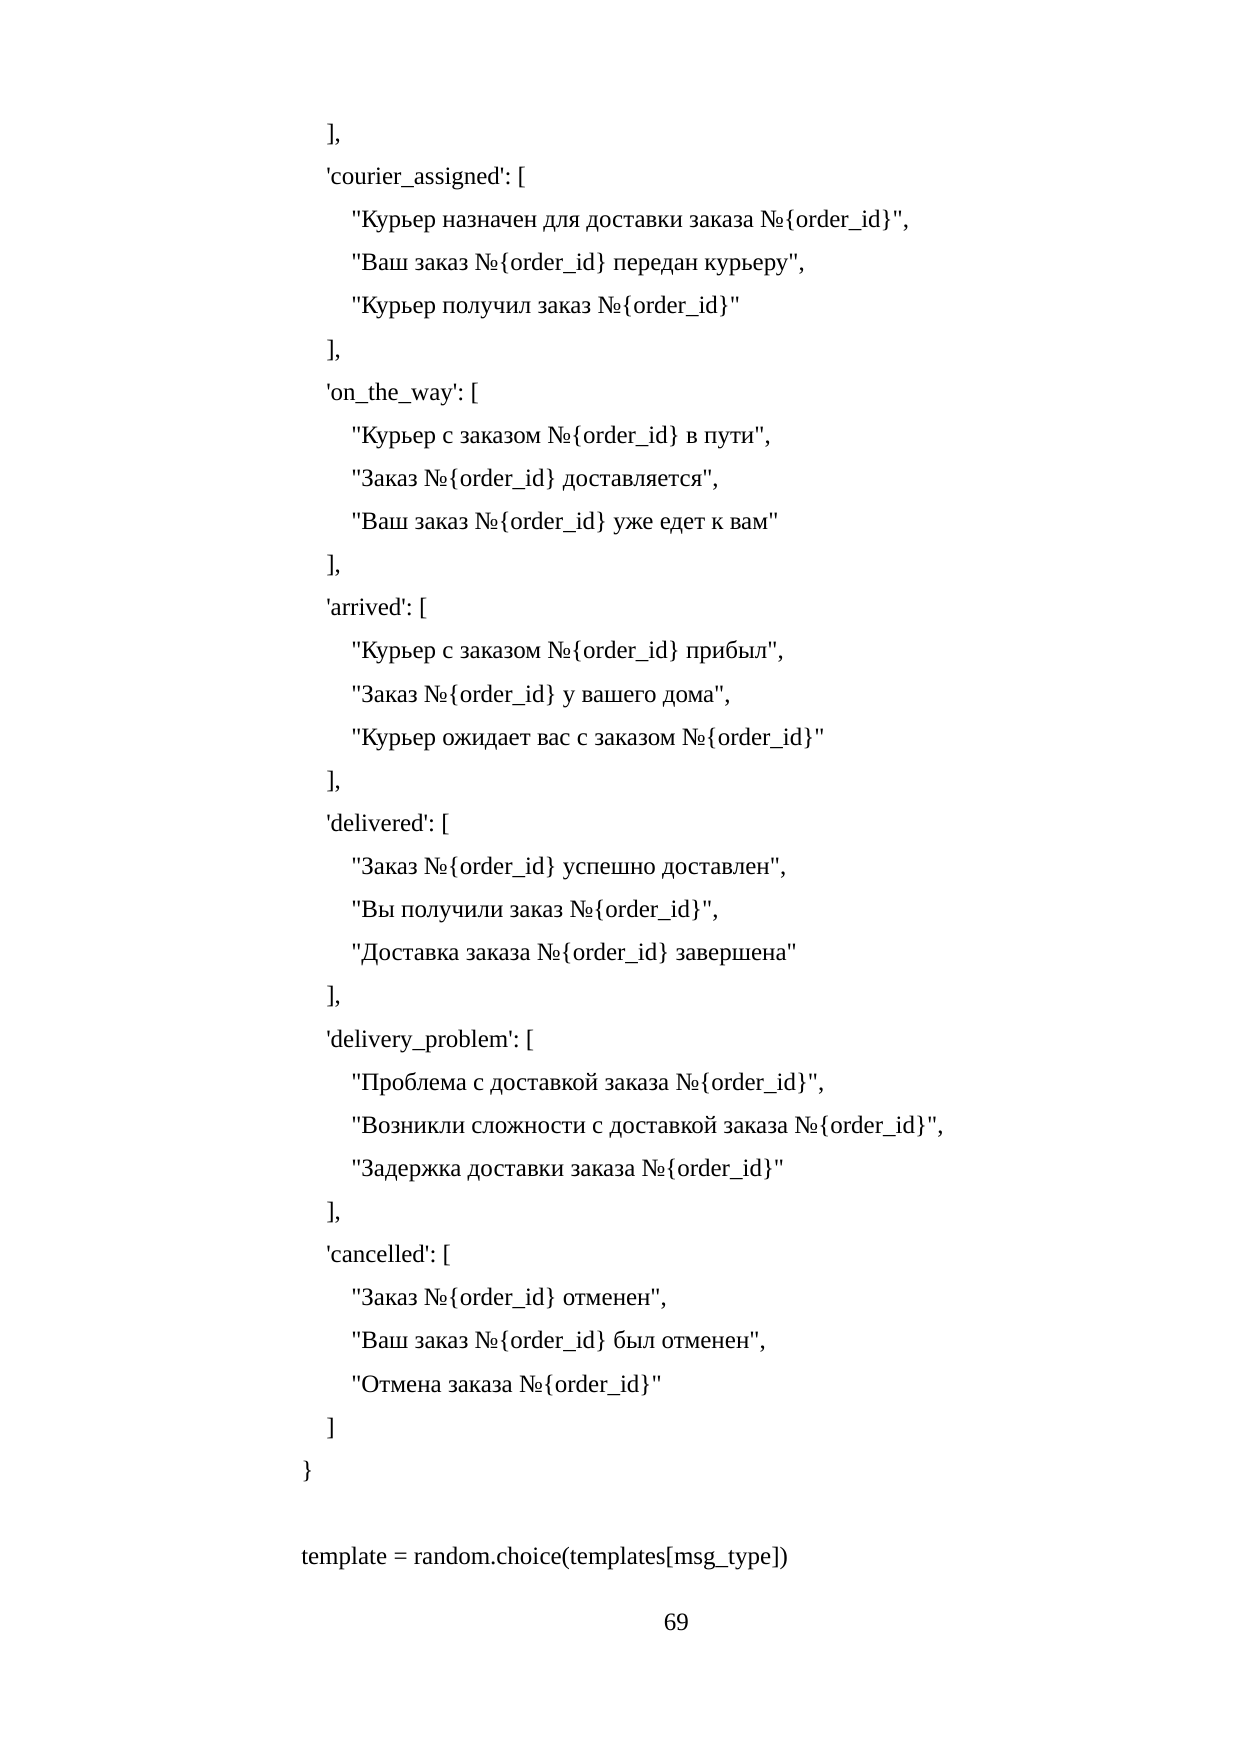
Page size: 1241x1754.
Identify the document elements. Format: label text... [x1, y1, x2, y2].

text "Возникли сложности с доставкой заказа №{order_id}", [177, 1110, 1181, 1139]
text "Доставка заказа №{order_id} завершена" [177, 937, 1181, 966]
text "Отмена заказа №{order_id}" [177, 1369, 1181, 1397]
text "Задержка доставки заказа №{order_id}" [177, 1153, 1181, 1182]
text ] [177, 1412, 1181, 1441]
text 'delivered': [ [177, 808, 1181, 837]
text "Заказ №{order_id} отменен", [177, 1282, 1181, 1311]
text "Заказ №{order_id} доставляется", [177, 463, 1181, 492]
text "Ваш заказ №{order_id} был отменен", [177, 1326, 1181, 1354]
text "Курьер ожидает вас с заказом №{order_id}" [177, 722, 1181, 751]
text "Курьер с заказом №{order_id} прибыл", [177, 636, 1181, 664]
text "Заказ №{order_id} успешно доставлен", [177, 851, 1181, 880]
text "Курьер назначен для доставки заказа №{order_id}", [177, 204, 1181, 233]
text ], [177, 1196, 1181, 1225]
text "Курьер с заказом №{order_id} в пути", [177, 420, 1181, 449]
text "Ваш заказ №{order_id} уже едет к вам" [177, 506, 1181, 535]
text 'courier_assigned': [ [177, 161, 1181, 190]
text ], [177, 765, 1181, 794]
text ], [177, 118, 1181, 147]
text ], [177, 981, 1181, 1009]
text "Заказ №{order_id} у вашего дома", [177, 679, 1181, 707]
text ], [177, 334, 1181, 362]
text 'delivery_problem': [ [177, 1024, 1181, 1052]
text 'arrived': [ [177, 592, 1181, 621]
text template = random.choice(templates[msg_type]) [177, 1541, 1181, 1570]
text } [177, 1455, 1181, 1484]
text "Проблема с доставкой заказа №{order_id}", [177, 1067, 1181, 1096]
text "Курьер получил заказ №{order_id}" [177, 291, 1181, 319]
text 'on_the_way': [ [177, 377, 1181, 406]
text ], [177, 549, 1181, 578]
text "Вы получили заказ №{order_id}", [177, 894, 1181, 923]
text "Ваш заказ №{order_id} передан курьеру", [177, 247, 1181, 276]
text 'cancelled': [ [177, 1239, 1181, 1268]
